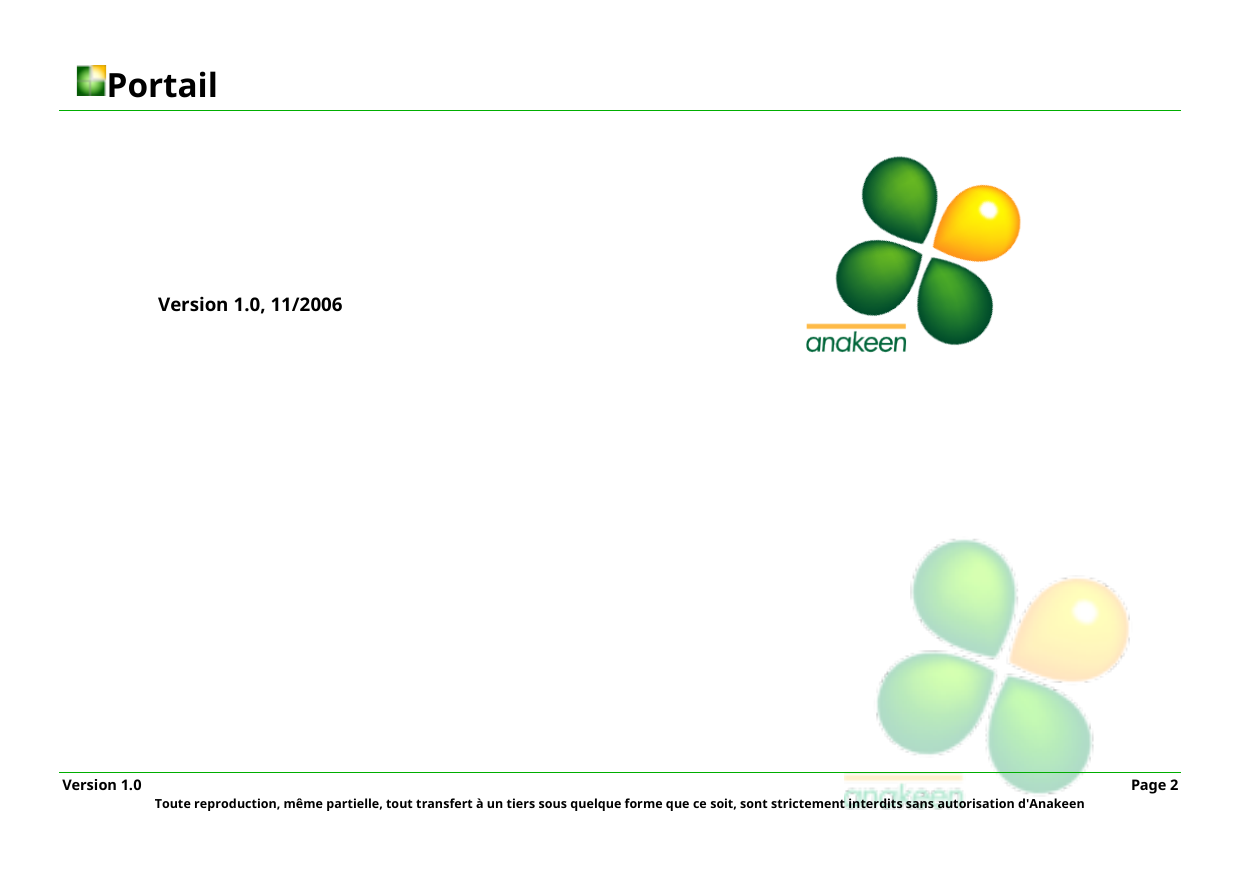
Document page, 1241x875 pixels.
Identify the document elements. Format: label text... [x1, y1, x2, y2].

picture [977, 635, 1182, 815]
picture [806, 139, 1059, 360]
picture [76, 65, 107, 96]
text Version 1.0, 11/2006 [59, 292, 342, 317]
